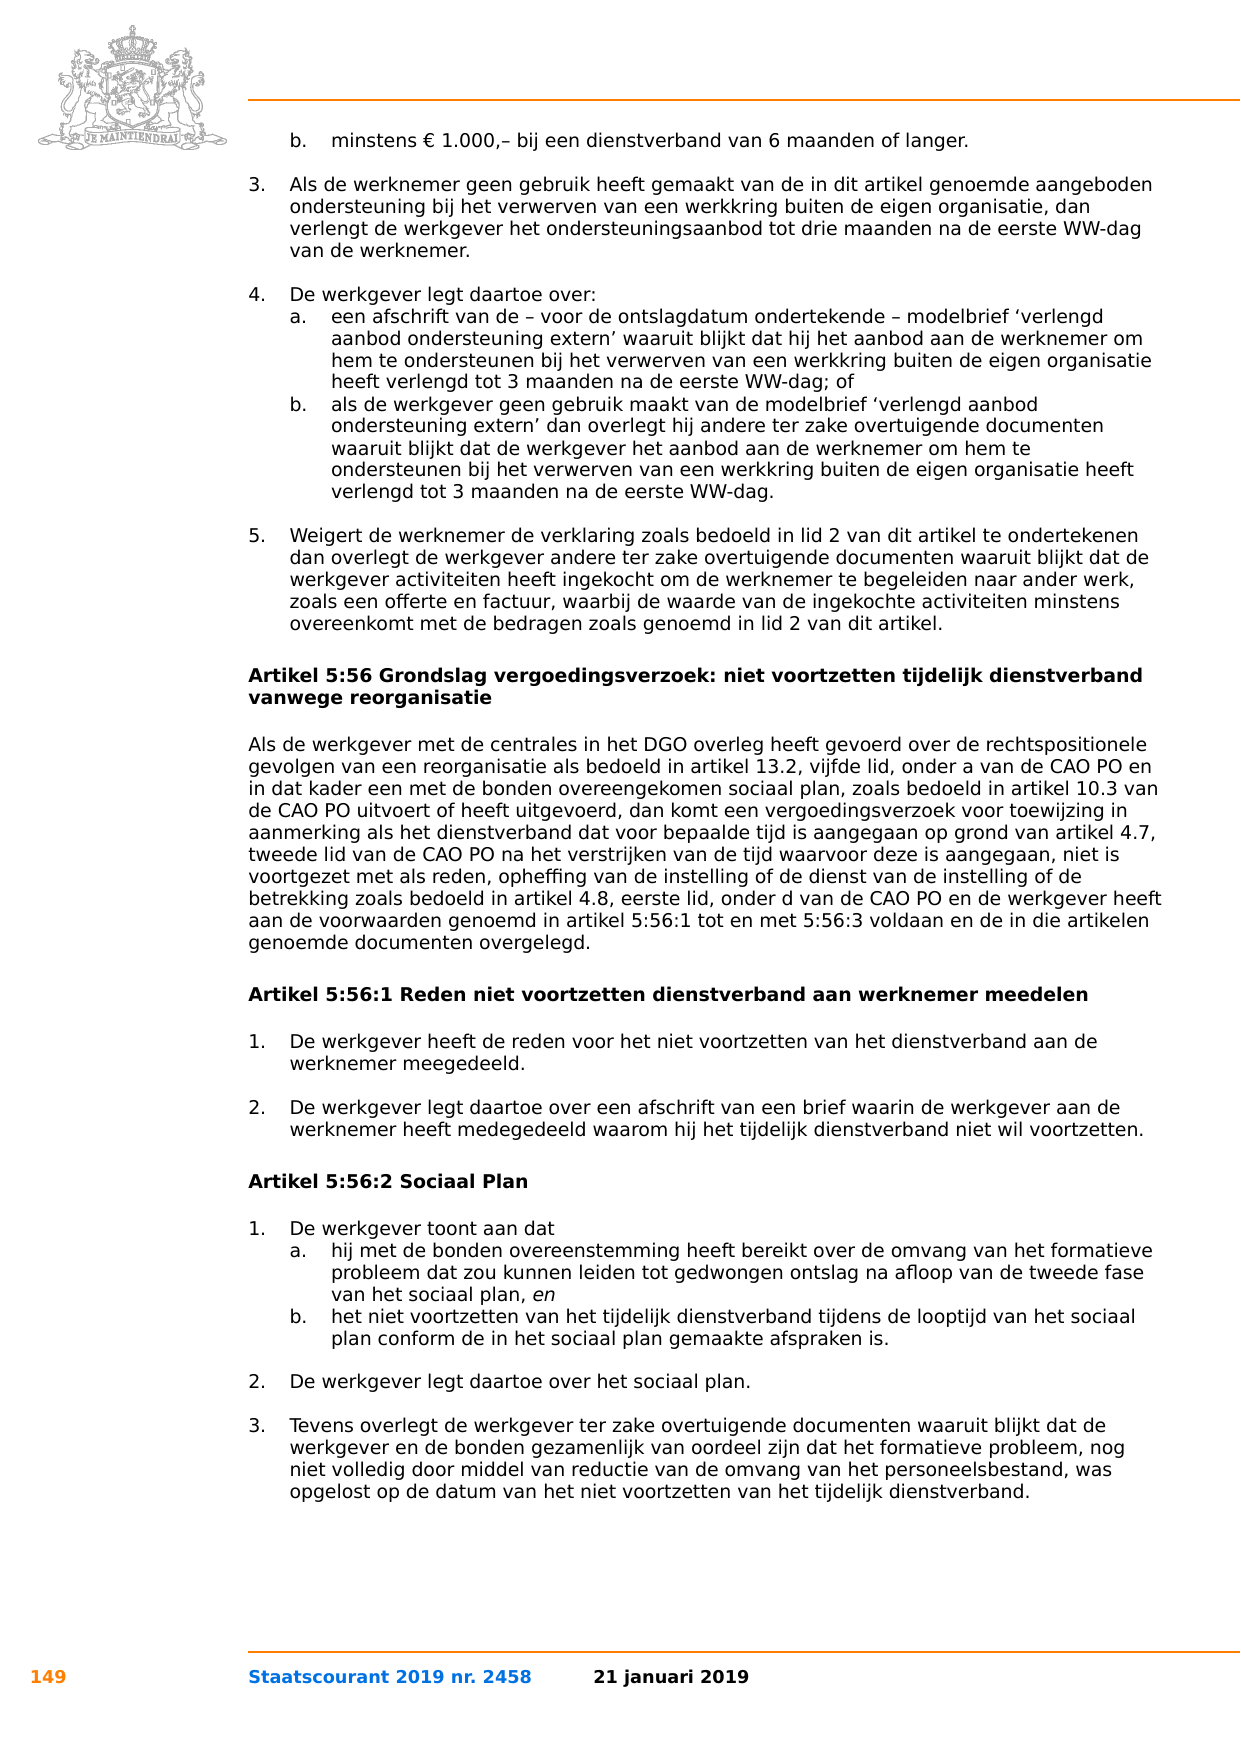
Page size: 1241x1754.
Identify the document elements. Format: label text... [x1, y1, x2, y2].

subtitle Artikel 5:56 Grondslag vergoedingsverzoek: niet voortzetten tijdelijk dienstverband vanwege reorganisatie [248, 665, 1163, 709]
text b. als de werkgever geen gebruik maakt van de modelbrief ‘verlengd aanbod ondersteuning extern’ dan overlegt hij andere ter zake overtuigende documenten waaruit blijkt dat de werkgever het aanbod aan de werknemer om hem te ondersteunen bij het verwerven van een werkkring buiten de eigen organisatie heeft verlengd tot 3 maanden na de eerste WW-dag. [289, 393, 1163, 503]
text 2. De werkgever legt daartoe over het sociaal plan. [248, 1371, 1163, 1393]
text 5. Weigert de werknemer de verklaring zoals bedoeld in lid 2 van dit artikel te ondertekenen dan overlegt de werkgever andere ter zake overtuigende documenten waaruit blijkt dat de werkgever activiteiten heeft ingekocht om de werknemer te begeleiden naar ander werk, zoals een offerte en factuur, waarbij de waarde van de ingekochte activiteiten minstens overeenkomt met de bedragen zoals genoemd in lid 2 van dit artikel. [248, 525, 1163, 635]
text 3. Tevens overlegt de werkgever ter zake overtuigende documenten waaruit blijkt dat de werkgever en de bonden gezamenlijk van oordeel zijn dat het formatieve probleem, nog niet volledig door middel van reductie van de omvang van het personeelsbestand, was opgelost op de datum van het niet voortzetten van het tijdelijk dienstverband. [248, 1415, 1163, 1503]
subtitle Artikel 5:56:1 Reden niet voortzetten dienstverband aan werknemer meedelen [248, 984, 1163, 1006]
picture [38, 25, 227, 150]
text 4. De werkgever legt daartoe over: [248, 283, 1163, 306]
text 3. Als de werknemer geen gebruik heeft gemaakt van de in dit artikel genoemde aangeboden ondersteuning bij het verwerven van een werkkring buiten de eigen organisatie, dan verlengt de werkgever het ondersteuningsaanbod tot drie maanden na de eerste WW-dag van de werknemer. [248, 174, 1163, 262]
subtitle Artikel 5:56:2 Sociaal Plan [248, 1171, 1163, 1193]
text Als de werkgever met de centrales in het DGO overleg heeft gevoerd over de rechtspositionele gevolgen van een reorganisatie als bedoeld in artikel 13.2, vijfde lid, onder a van de CAO PO en in dat kader een met de bonden overeengekomen sociaal plan, zoals bedoeld in artikel 10.3 van de CAO PO uitvoert of heeft uitgevoerd, dan komt een vergoedingsverzoek voor toewijzing in aanmerking als het dienstverband dat voor bepaalde tijd is aangegaan op grond van artikel 4.7, tweede lid van de CAO PO na het verstrijken van de tijd waarvoor deze is aangegaan, niet is voortgezet met als reden, opheffing van de instelling of de dienst van de instelling of de betrekking zoals bedoeld in artikel 4.8, eerste lid, onder d van de CAO PO en de werkgever heeft aan de voorwaarden genoemd in artikel 5:56:1 tot en met 5:56:3 voldaan en de in die artikelen genoemde documenten overgelegd. [248, 734, 1163, 954]
text b. minstens € 1.000,– bij een dienstverband van 6 maanden of langer. [289, 130, 1163, 152]
text a. hij met de bonden overeenstemming heeft bereikt over de omvang van het formatieve probleem dat zou kunnen leiden tot gedwongen ontslag na afloop van de tweede fase van het sociaal plan, en [289, 1239, 1163, 1306]
text 2. De werkgever legt daartoe over een afschrift van een brief waarin de werkgever aan de werknemer heeft medegedeeld waarom hij het tijdelijk dienstverband niet wil voortzetten. [248, 1097, 1163, 1141]
text b. het niet voortzetten van het tijdelijk dienstverband tijdens de looptijd van het sociaal plan conform de in het sociaal plan gemaakte afspraken is. [289, 1306, 1163, 1349]
text 1. De werkgever heeft de reden voor het niet voortzetten van het dienstverband aan de werknemer meegedeeld. [248, 1031, 1163, 1075]
text 1. De werkgever toont aan dat [248, 1218, 1163, 1239]
text a. een afschrift van de – voor de ontslagdatum ondertekende – modelbrief ‘verlengd aanbod ondersteuning extern’ waaruit blijkt dat hij het aanbod aan de werknemer om hem te ondersteunen bij het verwerven van een werkkring buiten de eigen organisatie heeft verlengd tot 3 maanden na de eerste WW-dag; of [289, 306, 1163, 393]
